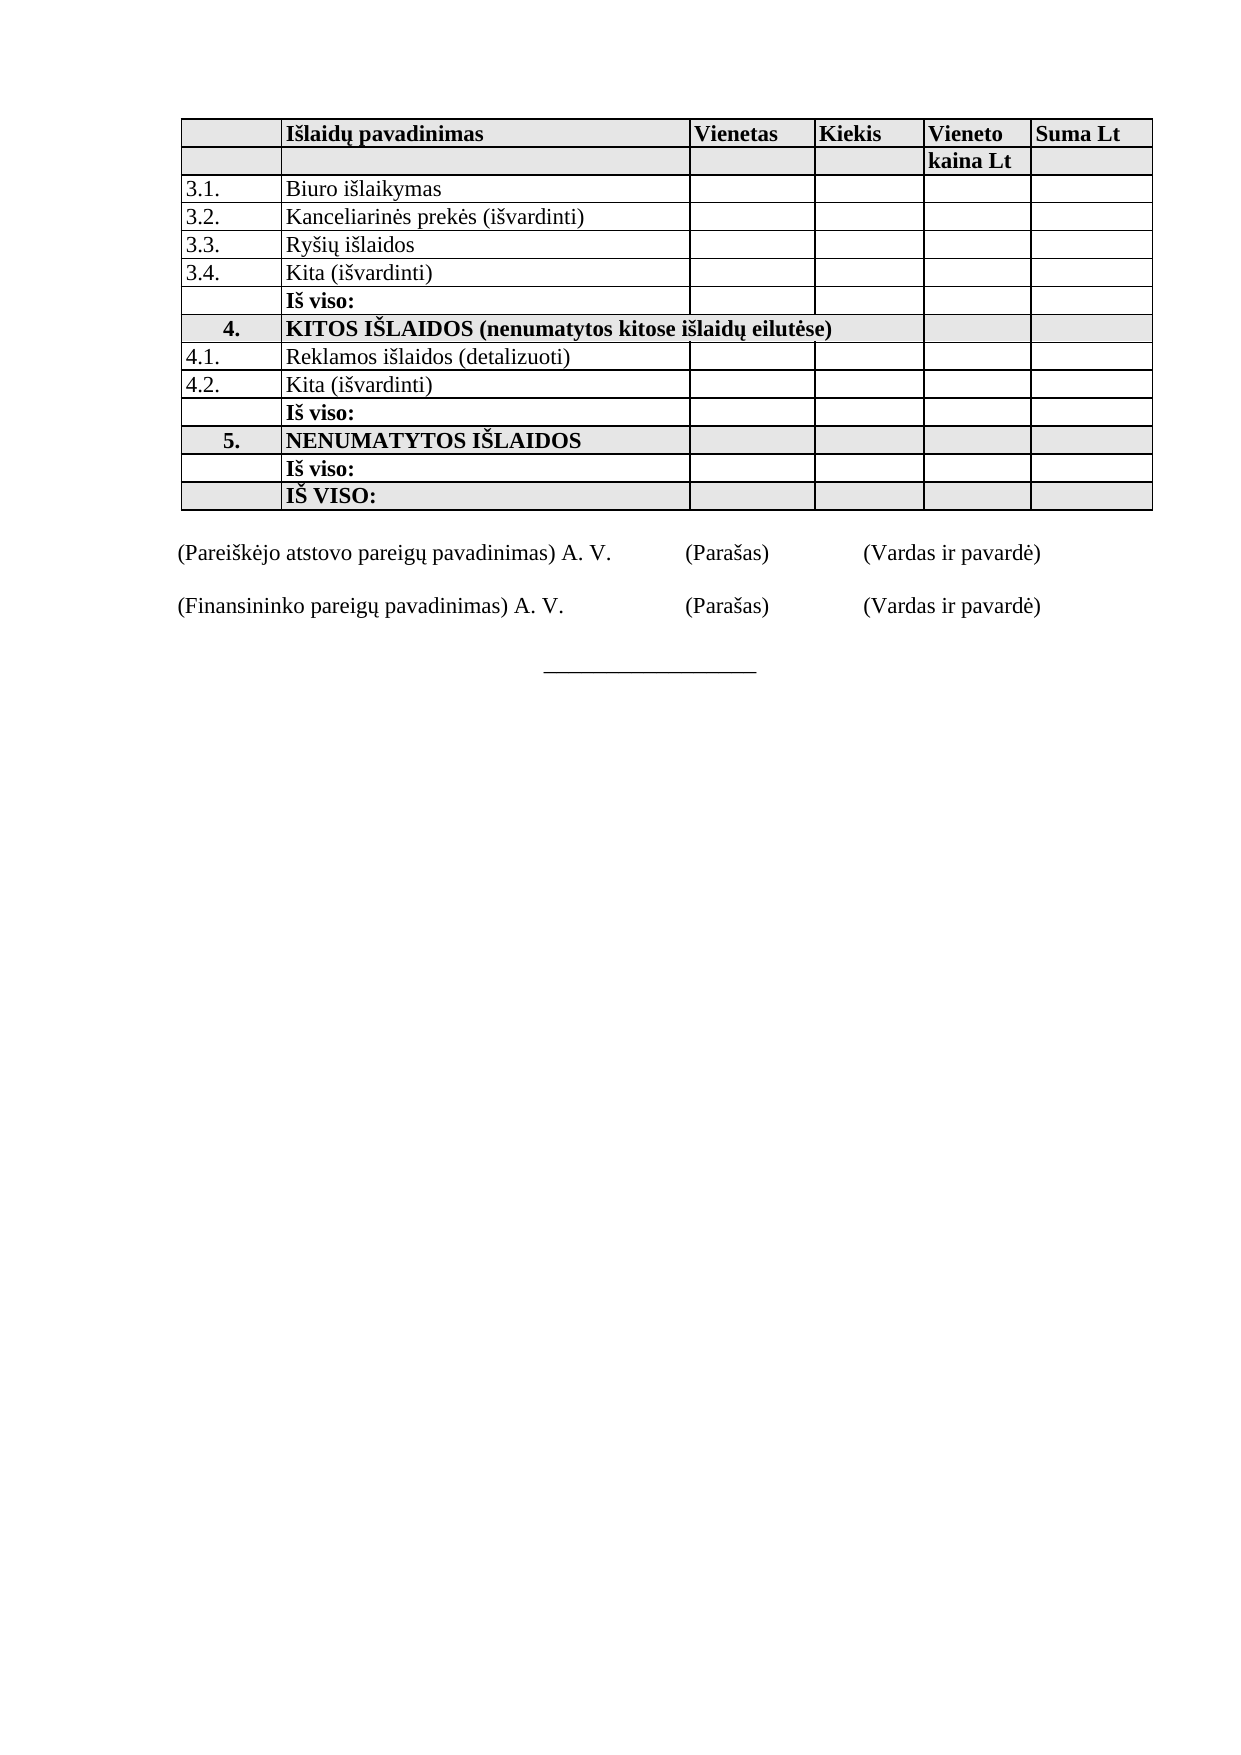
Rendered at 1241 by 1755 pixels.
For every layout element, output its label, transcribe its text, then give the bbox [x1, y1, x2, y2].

table_cell [691, 203, 814, 230]
table_cell [925, 483, 1030, 509]
table_header Išlaidų pavadinimas [282, 120, 689, 146]
table_cell 3.1. [182, 176, 281, 202]
table_cell [691, 176, 814, 202]
table_cell Iš viso: [282, 455, 689, 481]
table_cell [816, 203, 923, 230]
table_cell [691, 371, 814, 397]
table_cell 3.4. [182, 259, 281, 286]
table_cell [816, 176, 923, 202]
table_cell NENUMATYTOS IŠLAIDOS [282, 427, 689, 453]
table_header Vienetas [691, 120, 814, 146]
table_cell [816, 343, 923, 369]
table_cell [816, 287, 923, 313]
table_cell [925, 427, 1030, 453]
table_cell 4.2. [182, 371, 281, 397]
table_cell [182, 483, 281, 509]
table_cell [691, 231, 814, 258]
table_cell [925, 371, 1030, 397]
table_header Vieneto [925, 120, 1030, 146]
table_cell [1032, 343, 1152, 369]
table_header Kiekis [816, 120, 923, 146]
text (Pareiškėjo atstovo pareigų pavadinimas) A. V. (Parašas) (Vardas ir pavardė) [177, 539, 1122, 566]
table_cell 3.2. [182, 203, 281, 230]
table_cell [925, 343, 1030, 369]
table_cell [1032, 259, 1152, 286]
table_cell [1032, 399, 1152, 425]
table_cell [1032, 231, 1152, 258]
table_cell [691, 287, 814, 313]
table_cell [816, 483, 923, 509]
table_cell [182, 148, 281, 174]
table_header Suma Lt [1032, 120, 1152, 146]
table_cell [816, 399, 923, 425]
table_cell [691, 259, 814, 286]
table_cell kaina Lt [925, 148, 1030, 174]
table_cell [925, 315, 1030, 341]
table_cell 4. [182, 315, 281, 341]
table_cell [1032, 176, 1152, 202]
table_cell [925, 203, 1030, 230]
table_cell [925, 455, 1030, 481]
table_cell [691, 399, 814, 425]
table_cell [1032, 455, 1152, 481]
table_cell 5. [182, 427, 281, 453]
table_cell [282, 148, 689, 174]
table_cell [182, 287, 281, 313]
table_cell Kanceliarinės prekės (išvardinti) [282, 203, 689, 230]
table_cell [1032, 148, 1152, 174]
table_cell [691, 427, 814, 453]
table_cell [1032, 371, 1152, 397]
table_cell Biuro išlaikymas [282, 176, 689, 202]
table_cell [816, 148, 923, 174]
table_cell [1032, 203, 1152, 230]
table_cell Kita (išvardinti) [282, 371, 689, 397]
table_cell [925, 231, 1030, 258]
table_cell [1032, 315, 1152, 341]
table_cell [925, 399, 1030, 425]
table_cell Kita (išvardinti) [282, 259, 689, 286]
table_cell [816, 455, 923, 481]
table_header [182, 120, 281, 146]
table_cell Reklamos išlaidos (detalizuoti) [282, 343, 689, 369]
table_cell [1032, 287, 1152, 313]
text _________________ [177, 647, 1122, 676]
table_cell 4.1. [182, 343, 281, 369]
table_cell [816, 231, 923, 258]
table_cell [182, 399, 281, 425]
table_cell [1032, 483, 1152, 509]
table_cell [925, 176, 1030, 202]
table_cell [925, 287, 1030, 313]
table_cell [816, 259, 923, 286]
table_cell [691, 455, 814, 481]
table_cell 3.3. [182, 231, 281, 258]
table_cell Iš viso: [282, 287, 689, 313]
text (Finansininko pareigų pavadinimas) A. V. (Parašas) (Vardas ir pavardė) [177, 592, 1122, 618]
table_cell [691, 148, 814, 174]
table_cell [925, 259, 1030, 286]
table_cell Ryšių išlaidos [282, 231, 689, 258]
table_cell IŠ VISO: [282, 483, 689, 509]
table_cell [816, 427, 923, 453]
table_cell Iš viso: [282, 399, 689, 425]
table_cell [816, 371, 923, 397]
table_cell KITOS IŠLAIDOS (nenumatytos kitose išlaidų eilutėse) [282, 315, 923, 341]
table_cell [1032, 427, 1152, 453]
table_cell [182, 455, 281, 481]
table_cell [691, 483, 814, 509]
table_cell [691, 343, 814, 369]
